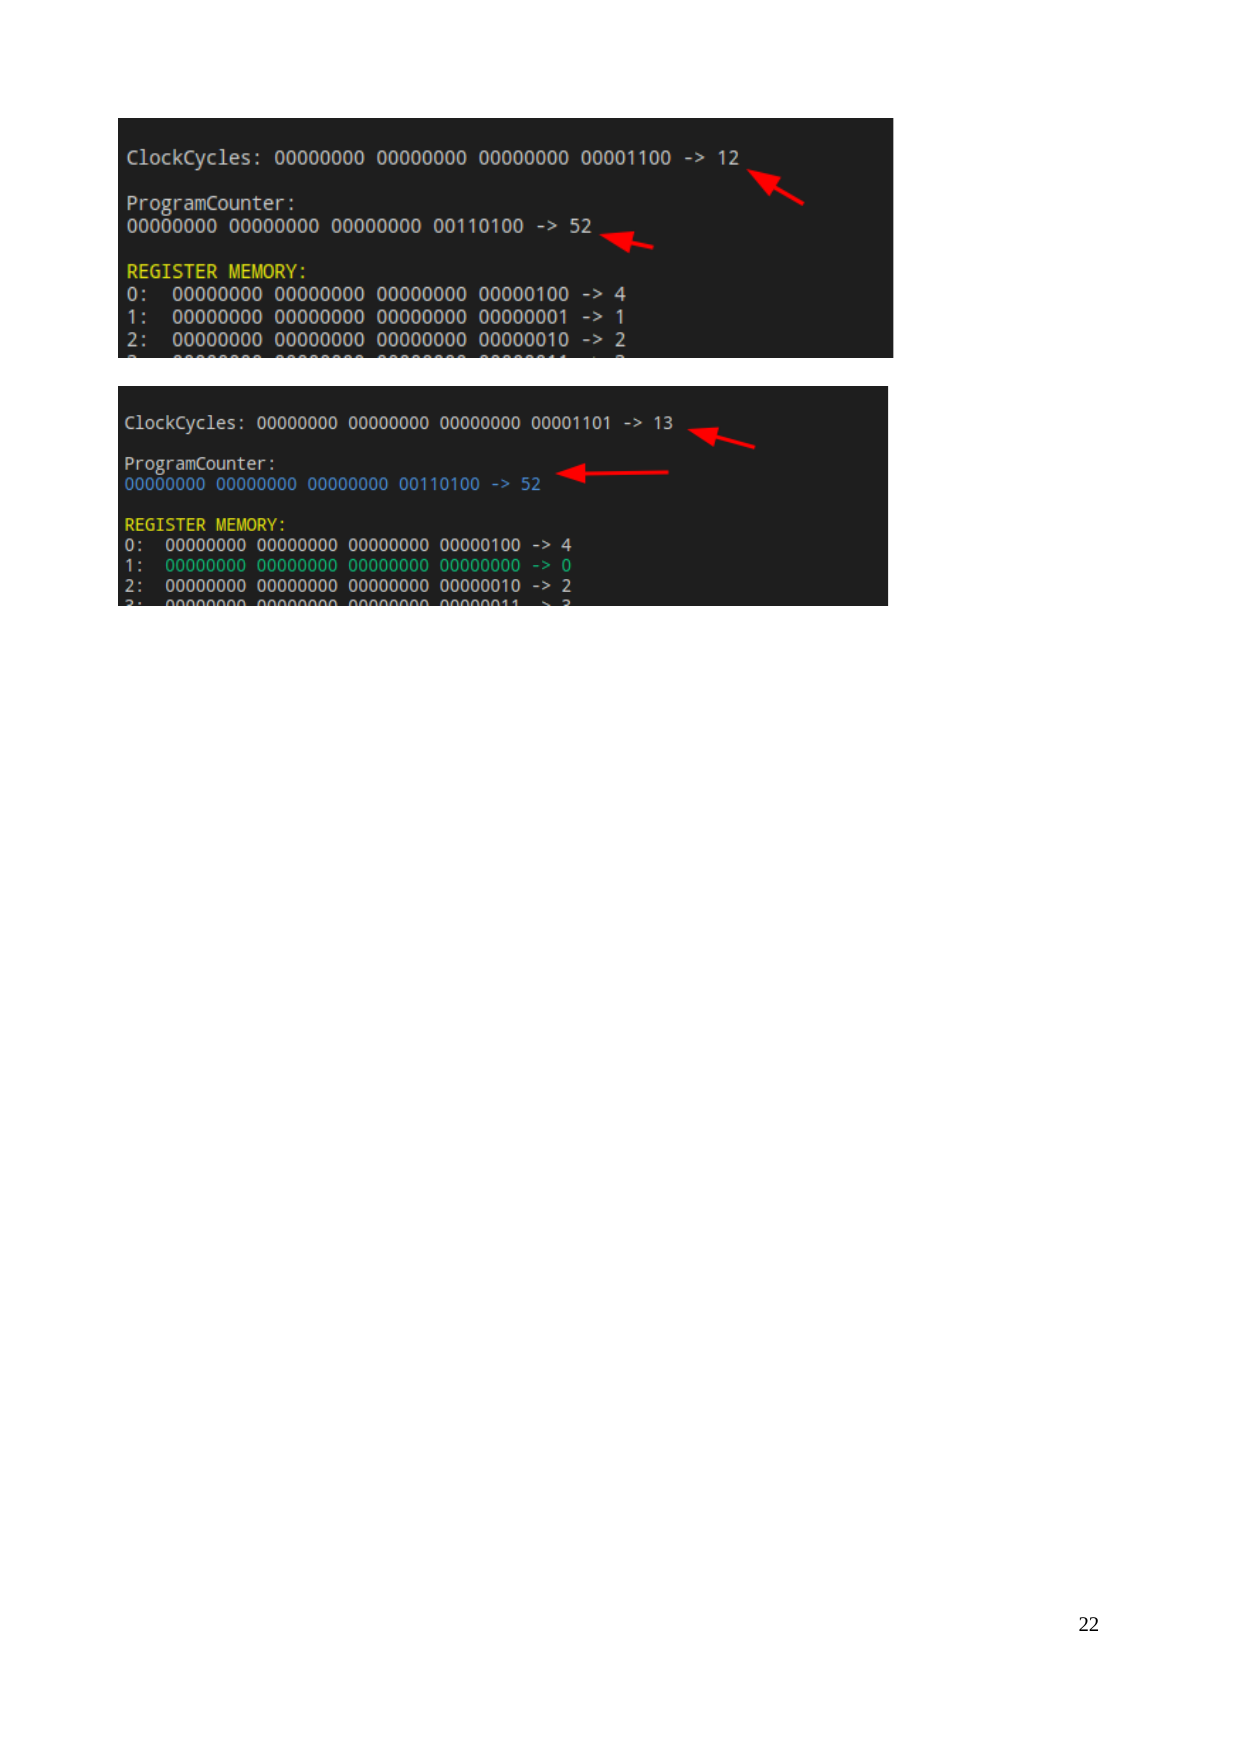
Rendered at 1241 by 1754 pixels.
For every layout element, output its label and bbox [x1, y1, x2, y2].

picture [118, 386, 889, 606]
picture [118, 118, 894, 358]
